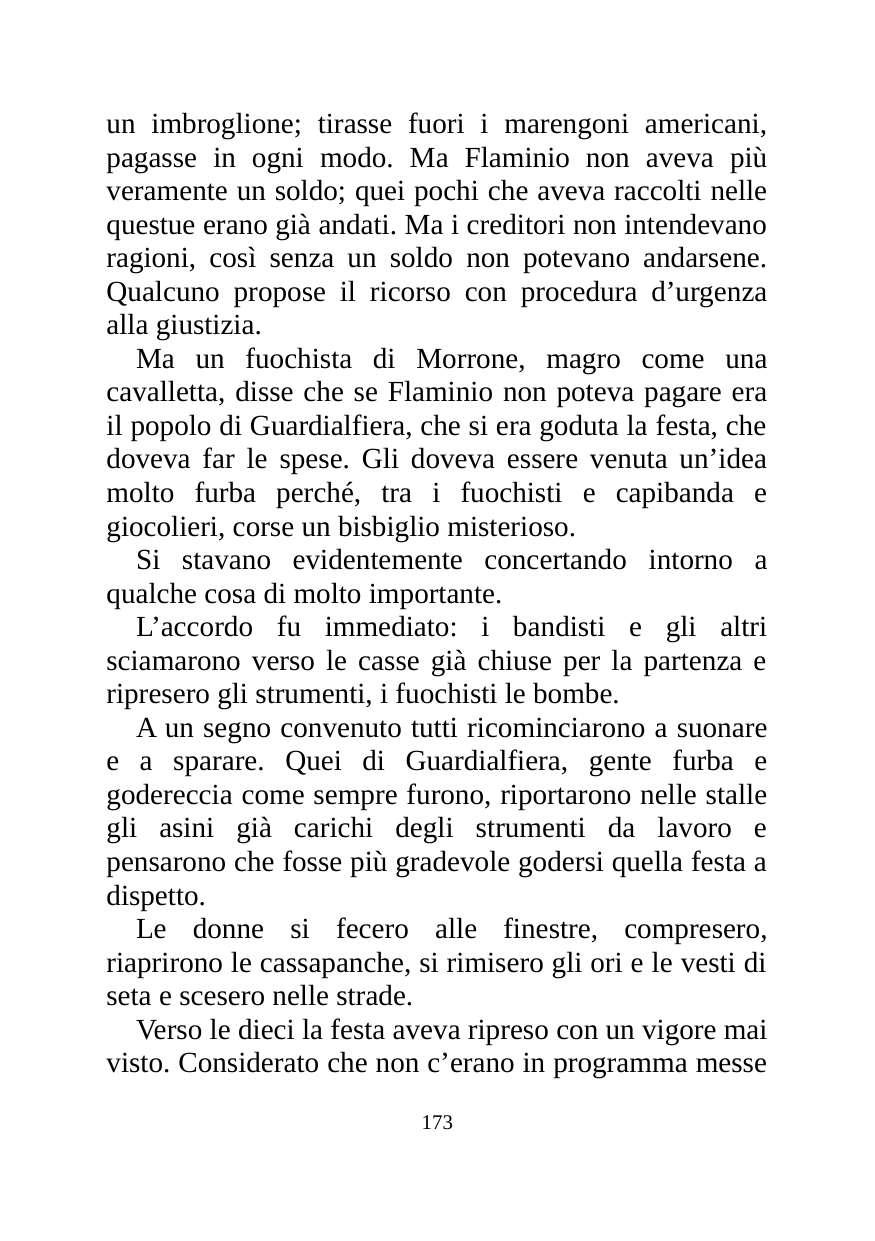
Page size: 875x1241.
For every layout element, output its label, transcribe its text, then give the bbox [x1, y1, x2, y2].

text Le donne si fecero alle finestre, compresero, riaprirono le cassapanche, si rimisero gli ori e le vesti di seta e scesero nelle strade. [106, 911, 768, 1012]
text Verso le dieci la festa aveva ripreso con un vigore mai visto. Considerato che non c’erano in programma messe [106, 1012, 768, 1079]
text Ma un fuochista di Morrone, magro come una cavalletta, disse che se Flaminio non poteva pagare era il popolo di Guardialfiera, che si era goduta la festa, che doveva far le spese. Gli doveva essere venuta un’idea molto furba perché, tra i fuochisti e capibanda e giocolieri, corse un bisbiglio misterioso. [106, 341, 768, 542]
text L’accordo fu immediato: i bandisti e gli altri sciamarono verso le casse già chiuse per la partenza e ripresero gli strumenti, i fuochisti le bombe. [106, 609, 768, 710]
text Si stavano evidentemente concertando intorno a qualche cosa di molto importante. [106, 542, 768, 609]
text un imbroglione; tirasse fuori i marengoni americani, pagasse in ogni modo. Ma Flaminio non aveva più veramente un soldo; quei pochi che aveva raccolti nelle questue erano già andati. Ma i creditori non intendevano ragioni, così senza un soldo non potevano andarsene. Qualcuno propose il ricorso con procedura d’urgenza alla giustizia. [106, 106, 768, 341]
text A un segno convenuto tutti ricominciarono a suonare e a sparare. Quei di Guardialfiera, gente furba e godereccia come sempre furono, riportarono nelle stalle gli asini già carichi degli strumenti da lavoro e pensarono che fosse più gradevole godersi quella festa a dispetto. [106, 710, 768, 911]
